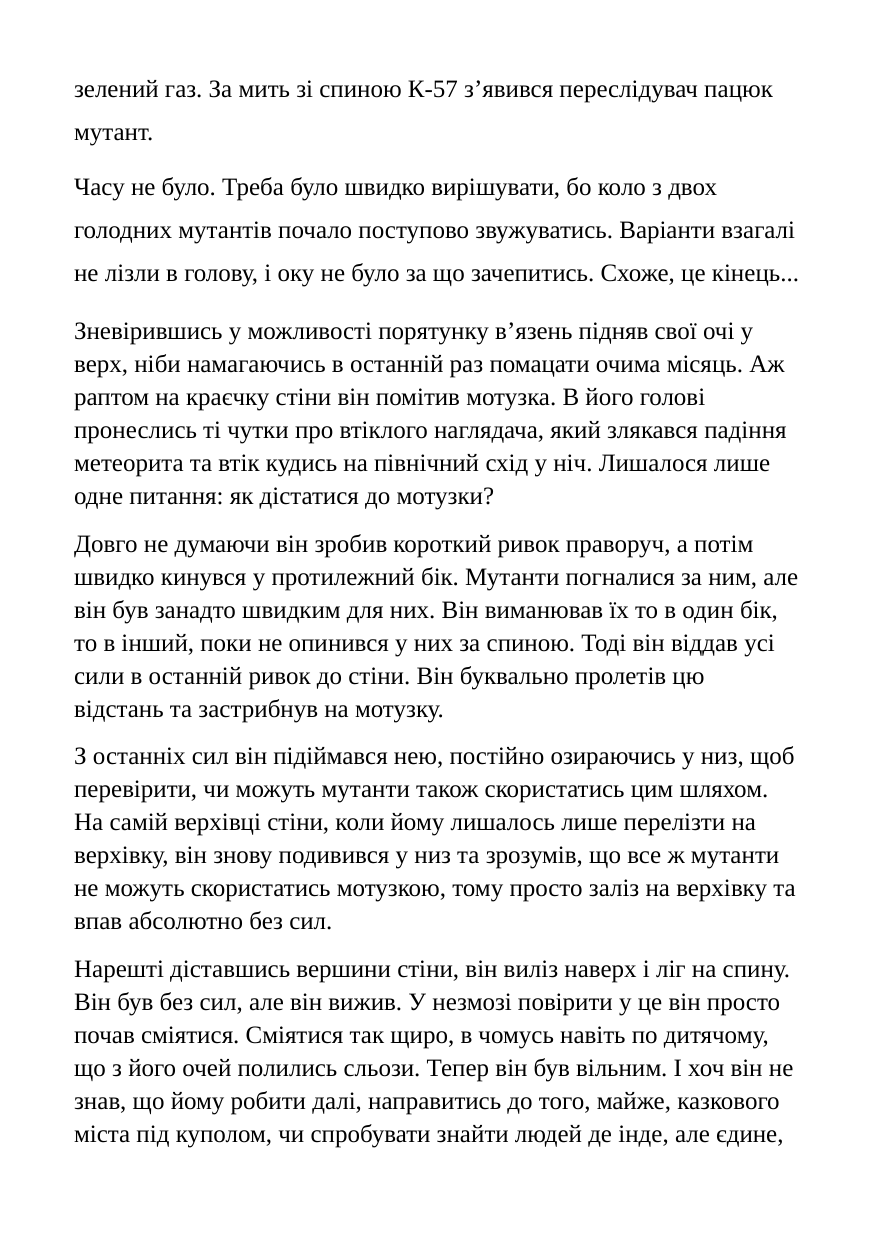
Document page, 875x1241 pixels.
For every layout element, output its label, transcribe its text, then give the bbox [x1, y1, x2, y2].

text Зневірившись у можливості порятунку в’язень підняв свої очі у верх, ніби намагаючись в останній раз помацати очима місяць. Аж раптом на краєчку стіни він помітив мотузка. В його голові пронеслись ті чутки про втіклого наглядача, який злякався падіння метеорита та втік кудись на північний схід у ніч. Лишалося лише одне питання: як дістатися до мотузки? [74, 316, 800, 510]
text Довго не думаючи він зробив короткий ривок праворуч, а потім швидко кинувся у протилежний бік. Мутанти погналися за ним, але він був занадто швидким для них. Він виманював їх то в один бік, то в інший, поки не опинився у них за спиною. Тоді він віддав усі сили в останній ривок до стіни. Він буквально пролетів цю відстань та застрибнув на мотузку. [74, 529, 800, 722]
text З останніх сил він підіймався нею, постійно озираючись у низ, щоб перевірити, чи можуть мутанти також скористатись цим шляхом. На самій верхівці стіни, коли йому лишалось лише перелізти на верхівку, він знову подивився у низ та зрозумів, що все ж мутанти не можуть скористатись мотузкою, тому просто заліз на верхівку та впав абсолютно без сил. [74, 741, 800, 935]
text Нарешті діставшись вершини стіни, він виліз наверх і ліг на спину. Він був без сил, але він вижив. У незмозі повірити у це він просто почав сміятися. Сміятися так щиро, в чомусь навіть по дитячому, що з його очей полились сльози. Тепер він був вільним. І хоч він не знав, що йому робити далі, направитись до того, майже, казкового міста під куполом, чи спробувати знайти людей де інде, але єдине, [74, 954, 800, 1148]
text Часу не було. Треба було швидко вирішувати, бо коло з двох голодних мутантів почало поступово звужуватись. Варіанти взагалі не лізли в голову, і оку не було за що зачепитись. Схоже, це кінець... [74, 172, 800, 287]
text зелений газ. За мить зі спиною К-57 з’явився переслідувач пацюк мутант. [74, 74, 800, 146]
